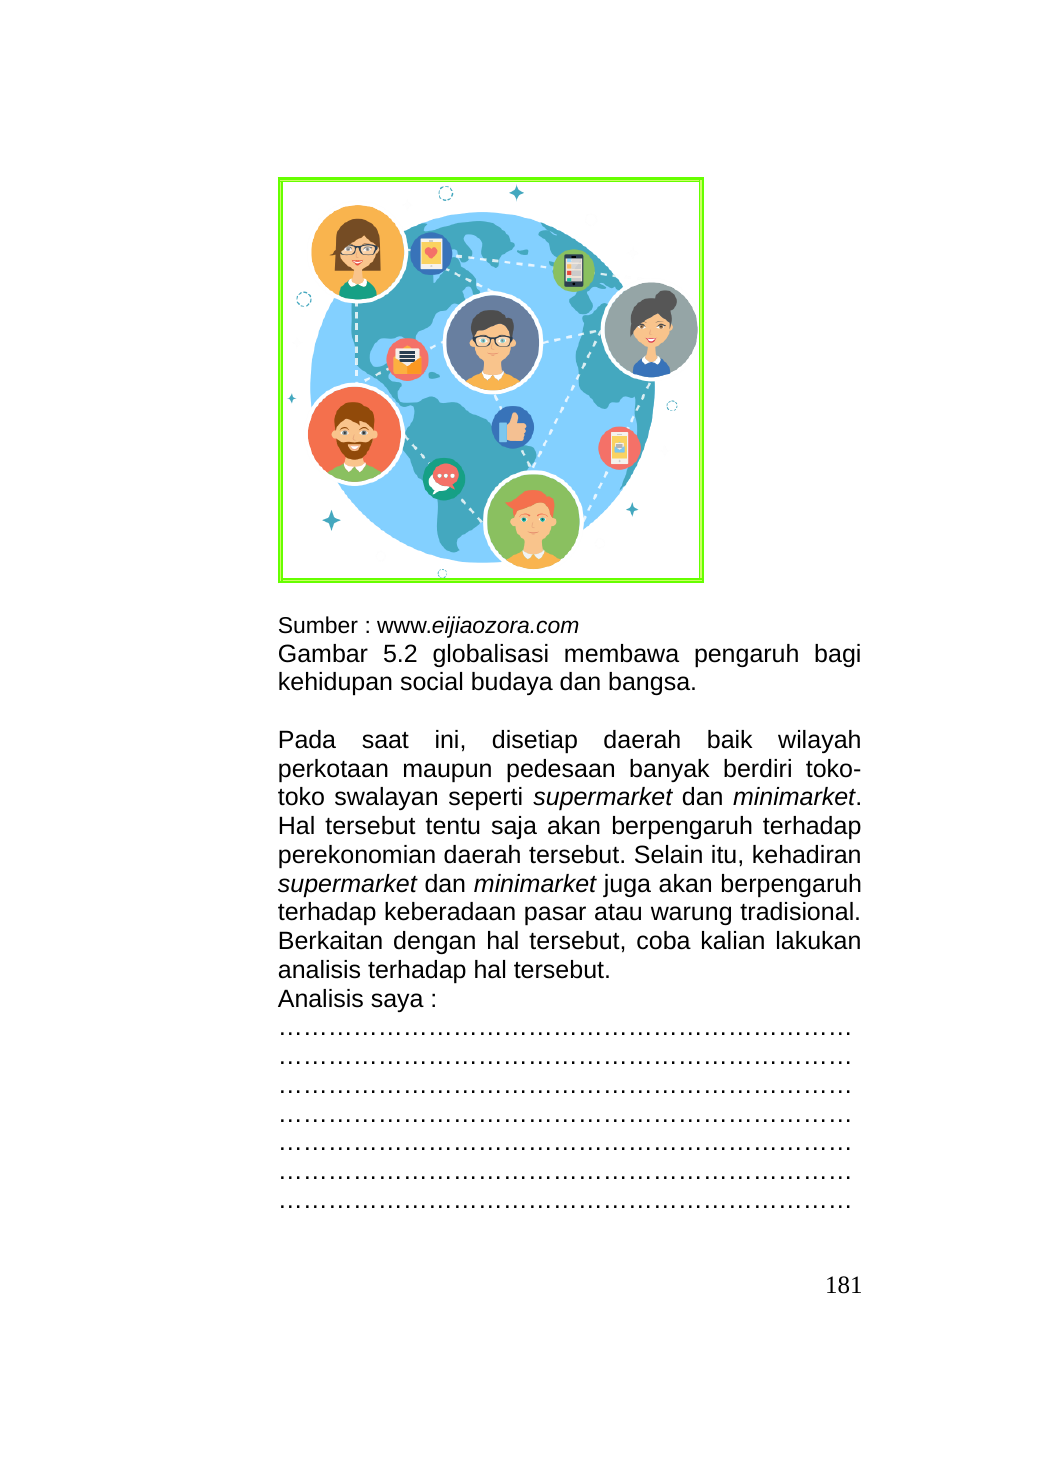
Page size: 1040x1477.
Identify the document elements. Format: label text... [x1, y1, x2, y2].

text Pada saat ini, disetiap daerah baik wilayah perkotaan maupun pedesaan banyak berdiri toko-toko swalayan seperti supermarket dan minimarket. Hal tersebut tentu saja akan berpengaruh terhadap perekonomian daerah tersebut. Selain itu, kehadiran supermarket dan minimarket juga akan berpengaruh terhadap keberadaan pasar atau warung tradisional. Berkaitan dengan hal tersebut, coba kalian lakukan analisis terhadap hal tersebut. [278, 725, 862, 983]
text …………………………………………………………………………………………………………………………………………………………………………………………………………………………………………………………………………………………………………………………………………………………………………………………………………………………………………… [278, 1012, 862, 1213]
picture [283, 182, 699, 578]
text Sumber : www.eijiaozora.com [278, 612, 862, 638]
text Gambar 5.2 globalisasi membawa pengaruh bagi kehidupan social budaya dan bangsa. [278, 638, 862, 696]
text Analisis saya : [278, 983, 862, 1012]
